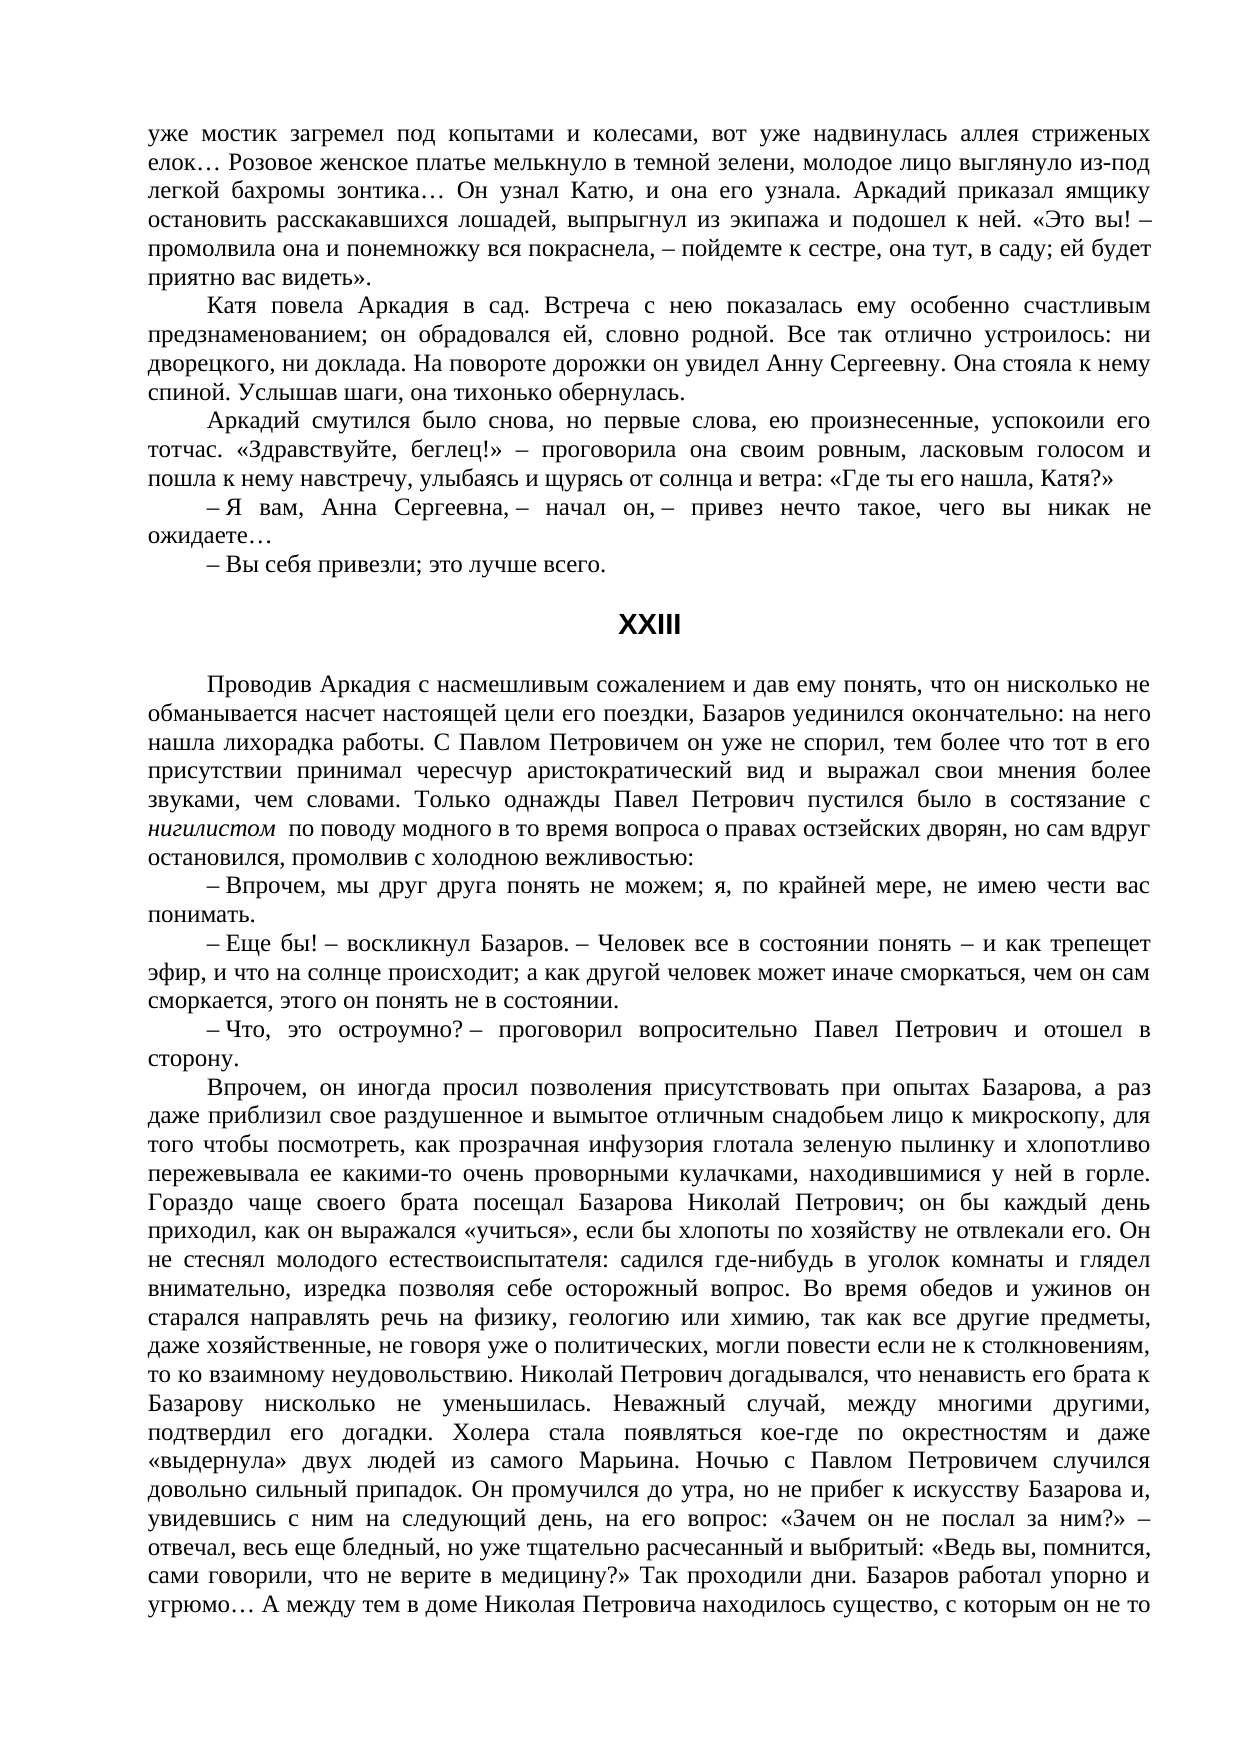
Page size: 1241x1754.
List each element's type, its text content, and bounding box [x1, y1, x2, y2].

text – Впрочем, мы друг друга понять не можем; я, по крайней мере, не имею чести вас понимать. [148, 870, 1152, 928]
text Аркадий смутился было снова, но первые слова, ею произнесенные, успокоили его тотчас. «Здравствуйте, беглец!» – проговорила она своим ровным, ласковым голосом и пошла к нему навстречу, улыбаясь и щурясь от солнца и ветра: «Где ты его нашла, Катя?» [148, 406, 1152, 492]
text Катя повела Аркадия в сад. Встреча с нею показалась ему особенно счастливым предзнаменованием; он обрадовался ей, словно родной. Все так отлично устроилось: ни дворецкого, ни доклада. На повороте дорожки он увидел Анну Сергеевну. Она стояла к нему спиной. Услышав шаги, она тихонько обернулась. [148, 291, 1152, 406]
text уже мостик загремел под копытами и колесами, вот уже надвинулась аллея стриженых елок… Розовое женское платье мелькнуло в темной зелени, молодое лицо выглянуло из-под легкой бахромы зонтика… Он узнал Катю, и она его узнала. Аркадий приказал ямщику остановить расскакавшихся лошадей, выпрыгнул из экипажа и подошел к ней. «Это вы! – промолвила она и понемножку вся покраснела, – пойдемте к сестре, она тут, в саду; ей будет приятно вас видеть». [148, 118, 1152, 291]
text Проводив Аркадия с насмешливым сожалением и дав ему понять, что он нисколько не обманывается насчет настоящей цели его поездки, Базаров уединился окончательно: на него нашла лихорадка работы. С Павлом Петровичем он уже не спорил, тем более что тот в его присутствии принимал чересчур аристократический вид и выражал свои мнения более звуками, чем словами. Только однажды Павел Петрович пустился было в состязание с нигилистом по поводу модного в то время вопроса о правах остзейских дворян, но сам вдруг остановился, промолвив с холодною вежливостью: [148, 669, 1152, 870]
text – Еще бы! – воскликнул Базаров. – Человек все в состоянии понять – и как трепещет эфир, и что на солнце происходит; а как другой человек может иначе сморкаться, чем он сам сморкается, этого он понять не в состоянии. [148, 928, 1152, 1014]
text – Вы себя привезли; это лучше всего. [148, 549, 1152, 578]
subtitle XXIII [148, 607, 1152, 640]
text Впрочем, он иногда просил позволения присутствовать при опытах Базарова, а раз даже приблизил свое раздушенное и вымытое отличным снадобьем лицо к микроскопу, для того чтобы посмотреть, как прозрачная инфузория глотала зеленую пылинку и хлопотливо пережевывала ее какими-то очень проворными кулачками, находившимися у ней в горле. Гораздо чаще своего брата посещал Базарова Николай Петрович; он бы каждый день приходил, как он выражался «учиться», если бы хлопоты по хозяйству не отвлекали его. Он не стеснял молодого естествоиспытателя: садился где-нибудь в уголок комнаты и глядел внимательно, изредка позволяя себе осторожный вопрос. Во время обедов и ужинов он старался направлять речь на физику, геологию или химию, так как все другие предметы, даже хозяйственные, не говоря уже о политических, могли повести если не к столкновениям, то ко взаимному неудовольствию. Николай Петрович догадывался, что ненависть его брата к Базарову нисколько не уменьшилась. Неважный случай, между многими другими, подтвердил его догадки. Холера стала появляться кое-где по окрестностям и даже «выдернула» двух людей из самого Марьина. Ночью с Павлом Петровичем случился довольно сильный припадок. Он промучился до утра, но не прибег к искусству Базарова и, увидевшись с ним на следующий день, на его вопрос: «Зачем он не послал за ним?» – отвечал, весь еще бледный, но уже тщательно расчесанный и выбритый: «Ведь вы, помнится, сами говорили, что не верите в медицину?» Так проходили дни. Базаров работал упорно и угрюмо… А между тем в доме Николая Петровича находилось существо, с которым он не то [148, 1072, 1152, 1618]
text – Я вам, Анна Сергеевна, – начал он, – привез нечто такое, чего вы никак не ожидаете… [148, 492, 1152, 549]
text – Что, это остроумно? – проговорил вопросительно Павел Петрович и отошел в сторону. [148, 1014, 1152, 1072]
